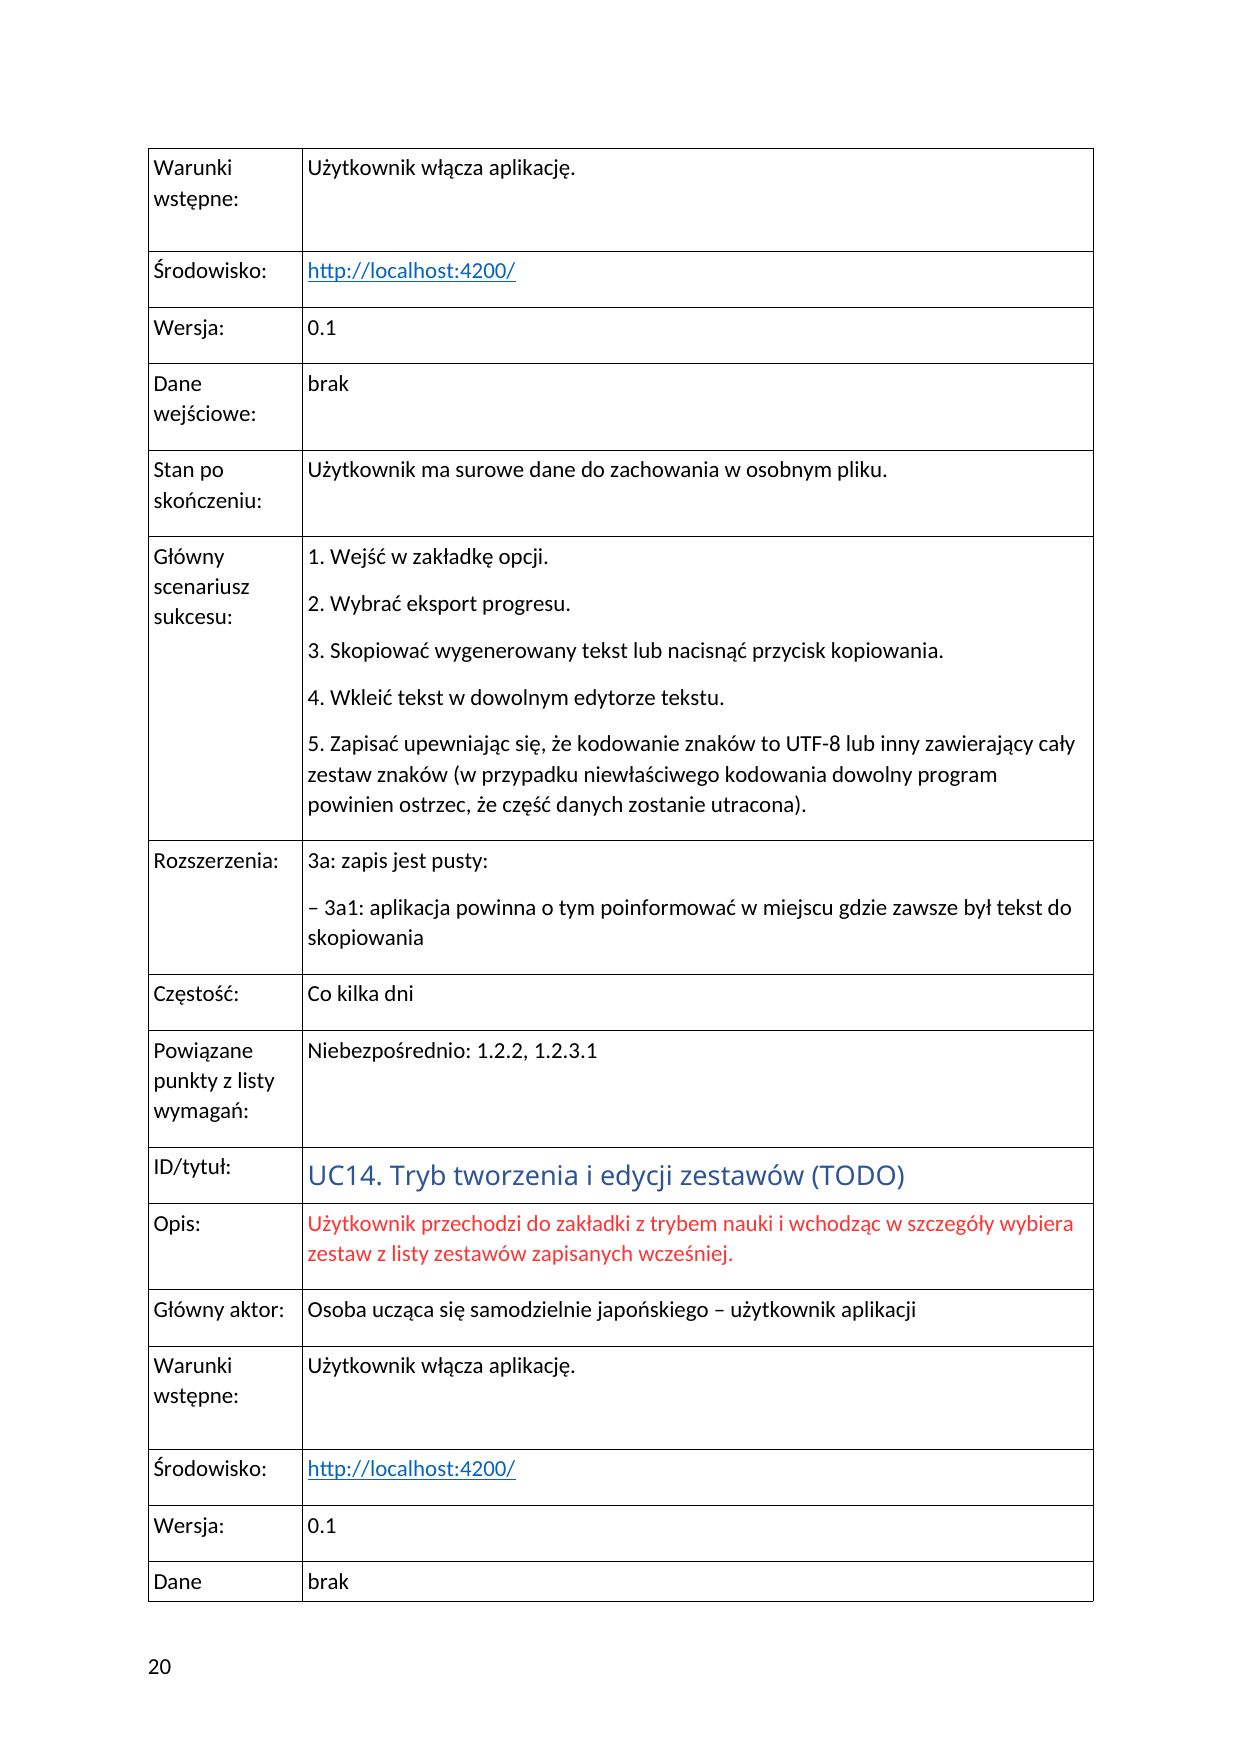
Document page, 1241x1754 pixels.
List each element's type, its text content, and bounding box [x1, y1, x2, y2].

table_cell Użytkownik włącza aplikację. [303, 1347, 1093, 1449]
table_cell brak [303, 364, 1093, 450]
table_cell Rozszerzenia: [149, 841, 302, 974]
table_cell Główny aktor: [149, 1290, 302, 1346]
table_cell Częstość: [149, 975, 302, 1030]
table_cell 3a: zapis jest pusty: – 3a1: aplikacja powinna o tym poinformować w miejscu gdzie zawsze był tekst do skopiowania [303, 841, 1093, 974]
table_cell Środowisko: [149, 252, 302, 307]
table_cell Dane [149, 1562, 302, 1601]
table_cell Warunki wstępne: [149, 1347, 302, 1449]
table_cell http://localhost:4200/ [303, 252, 1093, 307]
table_header ID/tytuł: [149, 1148, 302, 1203]
table_cell Warunki wstępne: [149, 149, 302, 251]
table_cell Opis: [149, 1204, 302, 1289]
table_cell Wersja: [149, 1506, 302, 1561]
table_cell Stan po skończeniu: [149, 451, 302, 536]
table_cell Dane wejściowe: [149, 364, 302, 450]
table_cell Co kilka dni [303, 975, 1093, 1030]
table_cell 0.1 [303, 308, 1093, 363]
table_cell brak [303, 1562, 1093, 1601]
table_cell Niebezpośrednio: 1.2.2, 1.2.3.1 [303, 1031, 1093, 1147]
table_cell Wersja: [149, 308, 302, 363]
table_cell 0.1 [303, 1506, 1093, 1561]
table_cell Środowisko: [149, 1450, 302, 1505]
table_cell Użytkownik włącza aplikację. [303, 149, 1093, 251]
table_header UC14. Tryb tworzenia i edycji zestawów (TODO) [303, 1148, 1093, 1203]
table_cell Osoba ucząca się samodzielnie japońskiego – użytkownik aplikacji [303, 1290, 1093, 1346]
table_cell Główny scenariusz sukcesu: [149, 537, 302, 840]
table_cell Użytkownik ma surowe dane do zachowania w osobnym pliku. [303, 451, 1093, 536]
table_cell http://localhost:4200/ [303, 1450, 1093, 1505]
table_cell 1. Wejść w zakładkę opcji. 2. Wybrać eksport progresu. 3. Skopiować wygenerowany tekst lub nacisnąć przycisk kopiowania. 4. Wkleić tekst w dowolnym edytorze tekstu. 5. Zapisać upewniając się, że kodowanie znaków to UTF-8 lub inny zawierający cały zestaw znaków (w przypadku niewłaściwego kodowania dowolny program powinien ostrzec, że część danych zostanie utracona). [303, 537, 1093, 840]
table_cell Powiązane punkty z listy wymagań: [149, 1031, 302, 1147]
table_cell Użytkownik przechodzi do zakładki z trybem nauki i wchodząc w szczegóły wybiera zestaw z listy zestawów zapisanych wcześniej. [303, 1204, 1093, 1289]
